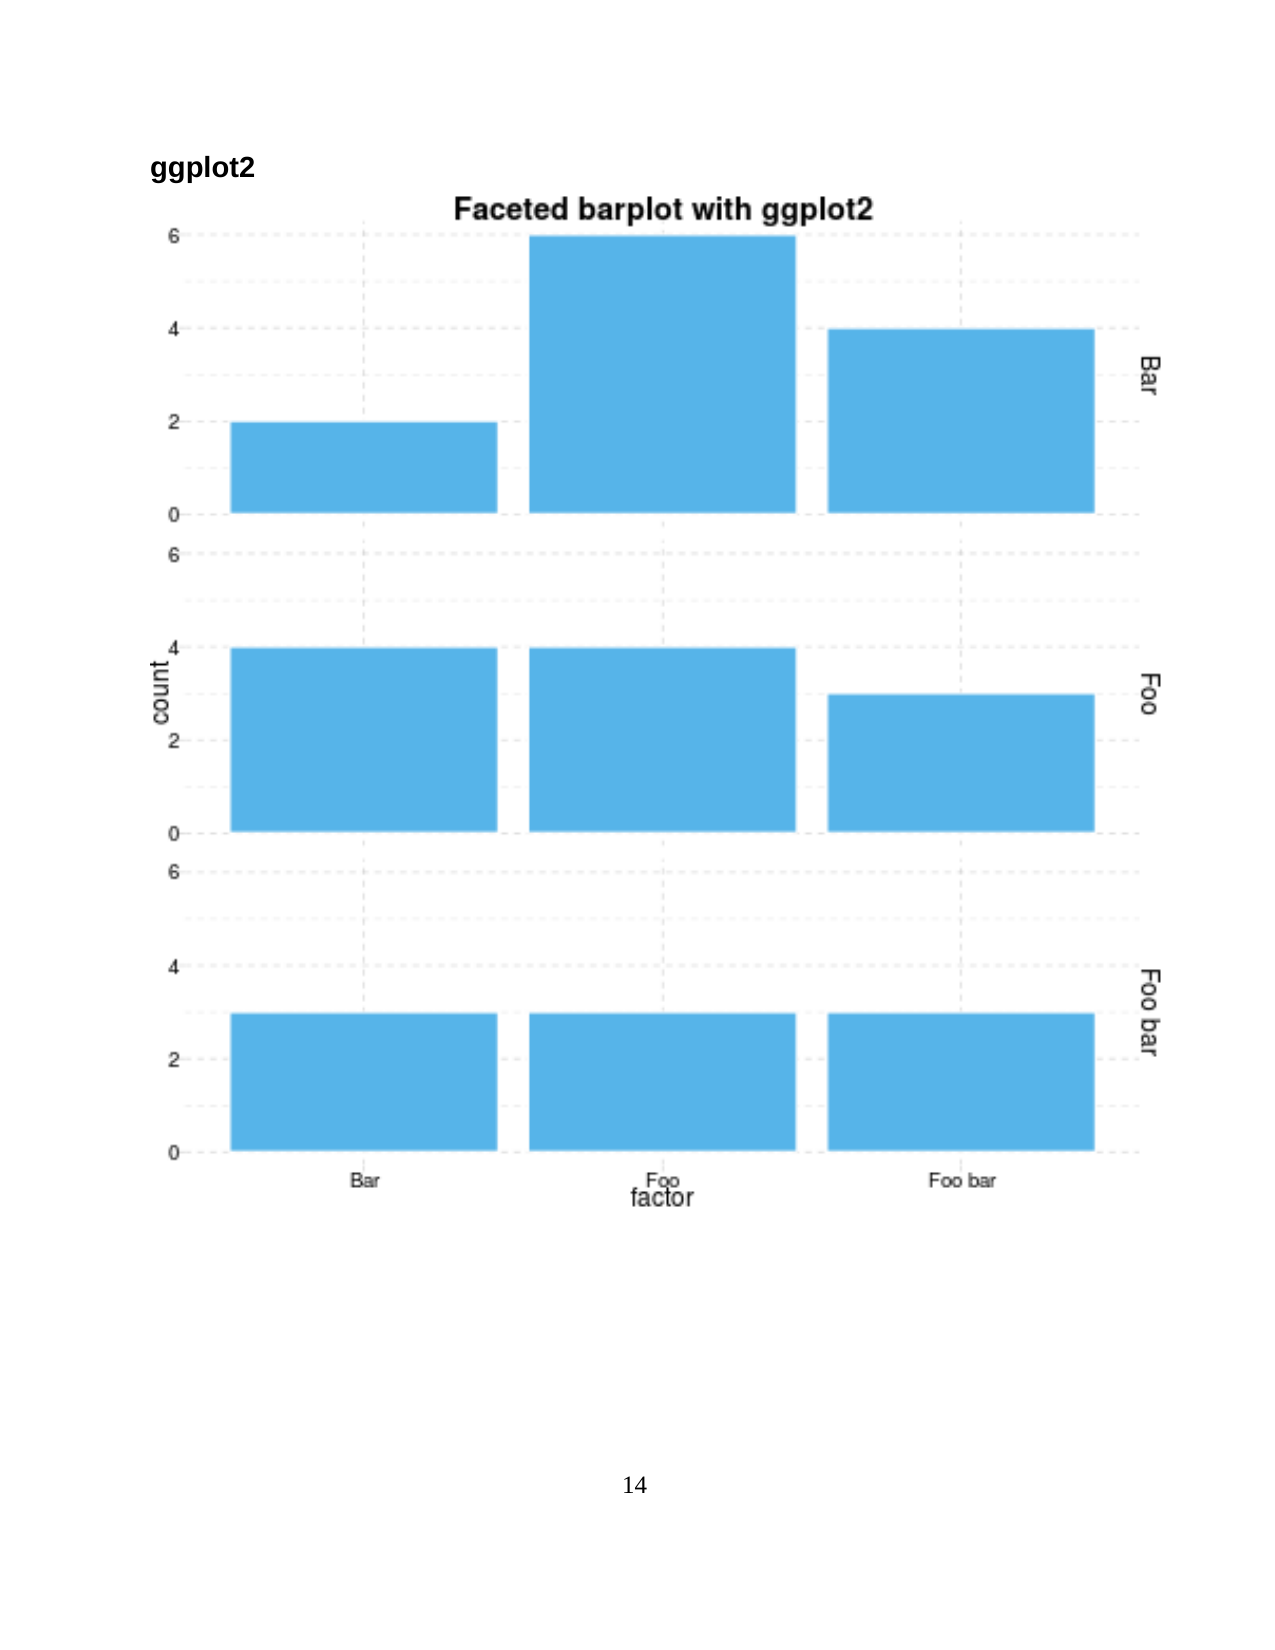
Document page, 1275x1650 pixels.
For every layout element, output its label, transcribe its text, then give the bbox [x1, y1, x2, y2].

subtitle ggplot2 [150, 150, 1125, 183]
picture [150, 196, 1163, 1209]
